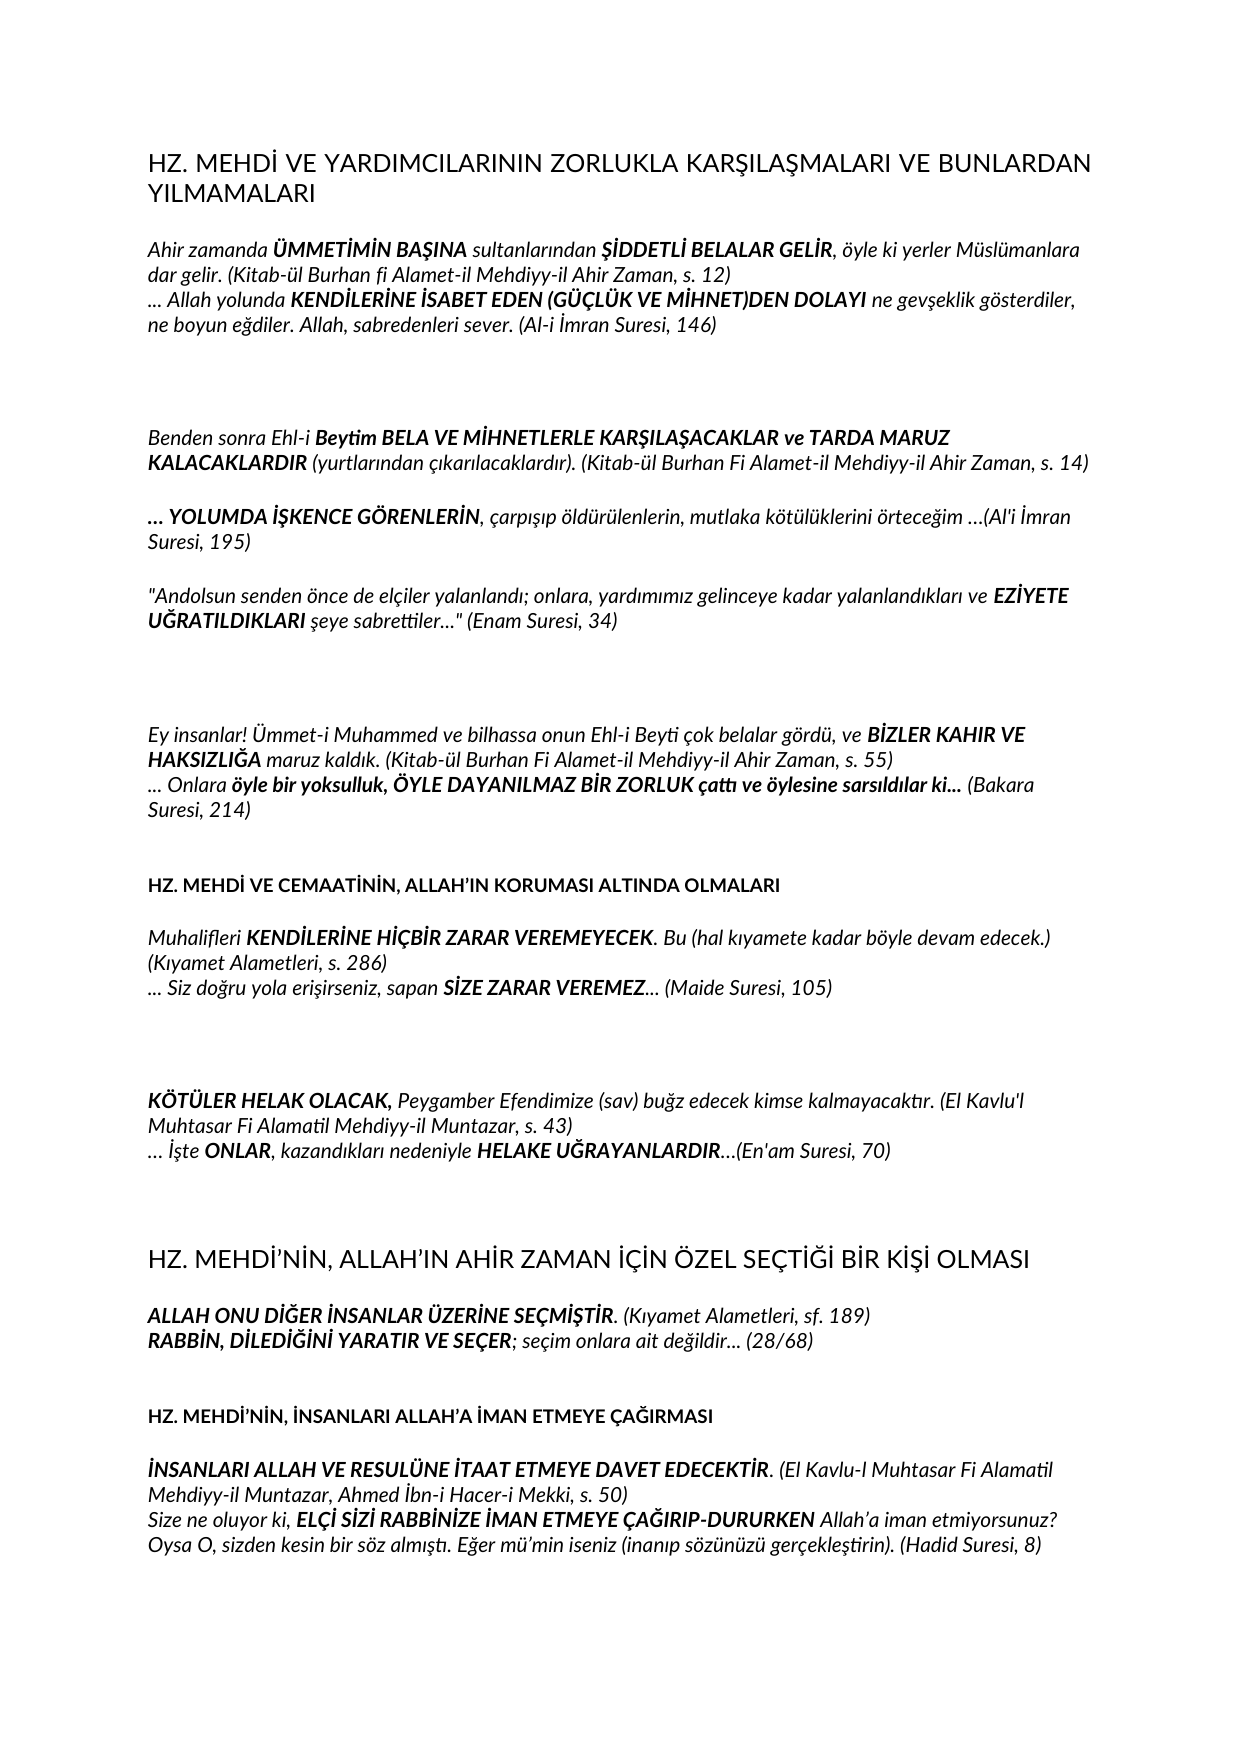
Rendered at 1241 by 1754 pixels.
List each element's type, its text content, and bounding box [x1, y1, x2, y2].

table_header Muhalifleri KENDİLERİNE HİÇBİR ZARAR VEREMEYECEK. Bu (hal kıyamete kadar böyle devam edecek.) (Kıyamet Alametleri, s. 286) ... Siz doğru yola erişirseniz, sapan SİZE ZARAR VEREMEZ... (Maide Suresi, 105) [148, 925, 1093, 1000]
table_header Ey insanlar! Ümmet-i Muhammed ve bilhassa onun Ehl-i Beyti çok belalar gördü, ve BİZLER KAHIR VE HAKSIZLIĞA maruz kaldık. (Kitab-ül Burhan Fi Alamet-il Mehdiyy-il Ahir Zaman, s. 55) ... Onlara öyle bir yoksulluk, ÖYLE DAYANILMAZ BİR ZORLUK çattı ve öylesine sarsıldılar ki... (Bakara Suresi, 214) [148, 722, 1093, 822]
text HZ. MEHDİ VE YARDIMCILARININ ZORLUKLA KARŞILAŞMALARI VE BUNLARDAN YILMAMALARI [148, 148, 1093, 208]
table_header KÖTÜLER HELAK OLACAK, Peygamber Efendimize (sav) buğz edecek kimse kalmayacaktır. (El Kavlu'l Muhtasar Fi Alamatil Mehdiyy-il Muntazar, s. 43) … İşte ONLAR, kazandıkları nedeniyle HELAKE UĞRAYANLARDIR…(En'am Suresi, 70) [148, 1089, 1093, 1163]
table_header İNSANLARI ALLAH VE RESULÜNE İTAAT ETMEYE DAVET EDECEKTİR. (El Kavlu-l Muhtasar Fi Alamatil Mehdiyy-il Muntazar, Ahmed İbn-i Hacer-i Mekki, s. 50) Size ne oluyor ki, ELÇİ SİZİ RABBİNİZE İMAN ETMEYE ÇAĞIRIP-DURURKEN Allah’a iman etmiyorsunuz? Oysa O, sizden kesin bir söz almıştı. Eğer mü’min iseniz (inanıp sözünüzü gerçekleştirin). (Hadid Suresi, 8) [148, 1457, 1093, 1557]
text HZ. MEHDİ’NİN, ALLAH’IN AHİR ZAMAN İÇİN ÖZEL SEÇTİĞİ BİR KİŞİ OLMASI [148, 1244, 1093, 1274]
table_header Ahir zamanda ÜMMETİMİN BAŞINA sultanlarından ŞİDDETLİ BELALAR GELİR, öyle ki yerler Müslümanlara dar gelir. (Kitab-ül Burhan fi Alamet-il Mehdiyy-il Ahir Zaman, s. 12) ... Allah yolunda KENDİLERİNE İSABET EDEN (GÜÇLÜK VE MİHNET)DEN DOLAYI ne gevşeklik gösterdiler, ne boyun eğdiler. Allah, sabredenleri sever. (Al-i İmran Suresi, 146) [148, 237, 1093, 337]
table_header Benden sonra Ehl-i Beytim BELA VE MİHNETLERLE KARŞILAŞACAKLAR ve TARDA MARUZ KALACAKLARDIR (yurtlarından çıkarılacaklardır). (Kitab-ül Burhan Fi Alamet-il Mehdiyy-il Ahir Zaman, s. 14) … YOLUMDA İŞKENCE GÖRENLERİN, çarpışıp öldürülenlerin, mutlaka kötülüklerini örteceğim …(Al'i İmran Suresi, 195) "Andolsun senden önce de elçiler yalanlandı; onlara, yardımımız gelinceye kadar yalanlandıkları ve EZİYETE UĞRATILDIKLARI şeye sabrettiler..." (Enam Suresi, 34) [148, 425, 1093, 633]
text HZ. MEHDİ VE CEMAATİNİN, ALLAH’IN KORUMASI ALTINDA OLMALARI [148, 851, 1093, 896]
table_header ALLAH ONU DİĞER İNSANLAR ÜZERİNE SEÇMİŞTİR. (Kıyamet Alametleri, sf. 189) RABBİN, DİLEDİĞİNİ YARATIR VE SEÇER; seçim onlara ait değildir... (28/68) [148, 1304, 1093, 1353]
text HZ. MEHDİ’NİN, İNSANLARI ALLAH’A İMAN ETMEYE ÇAĞIRMASI [148, 1383, 1093, 1428]
